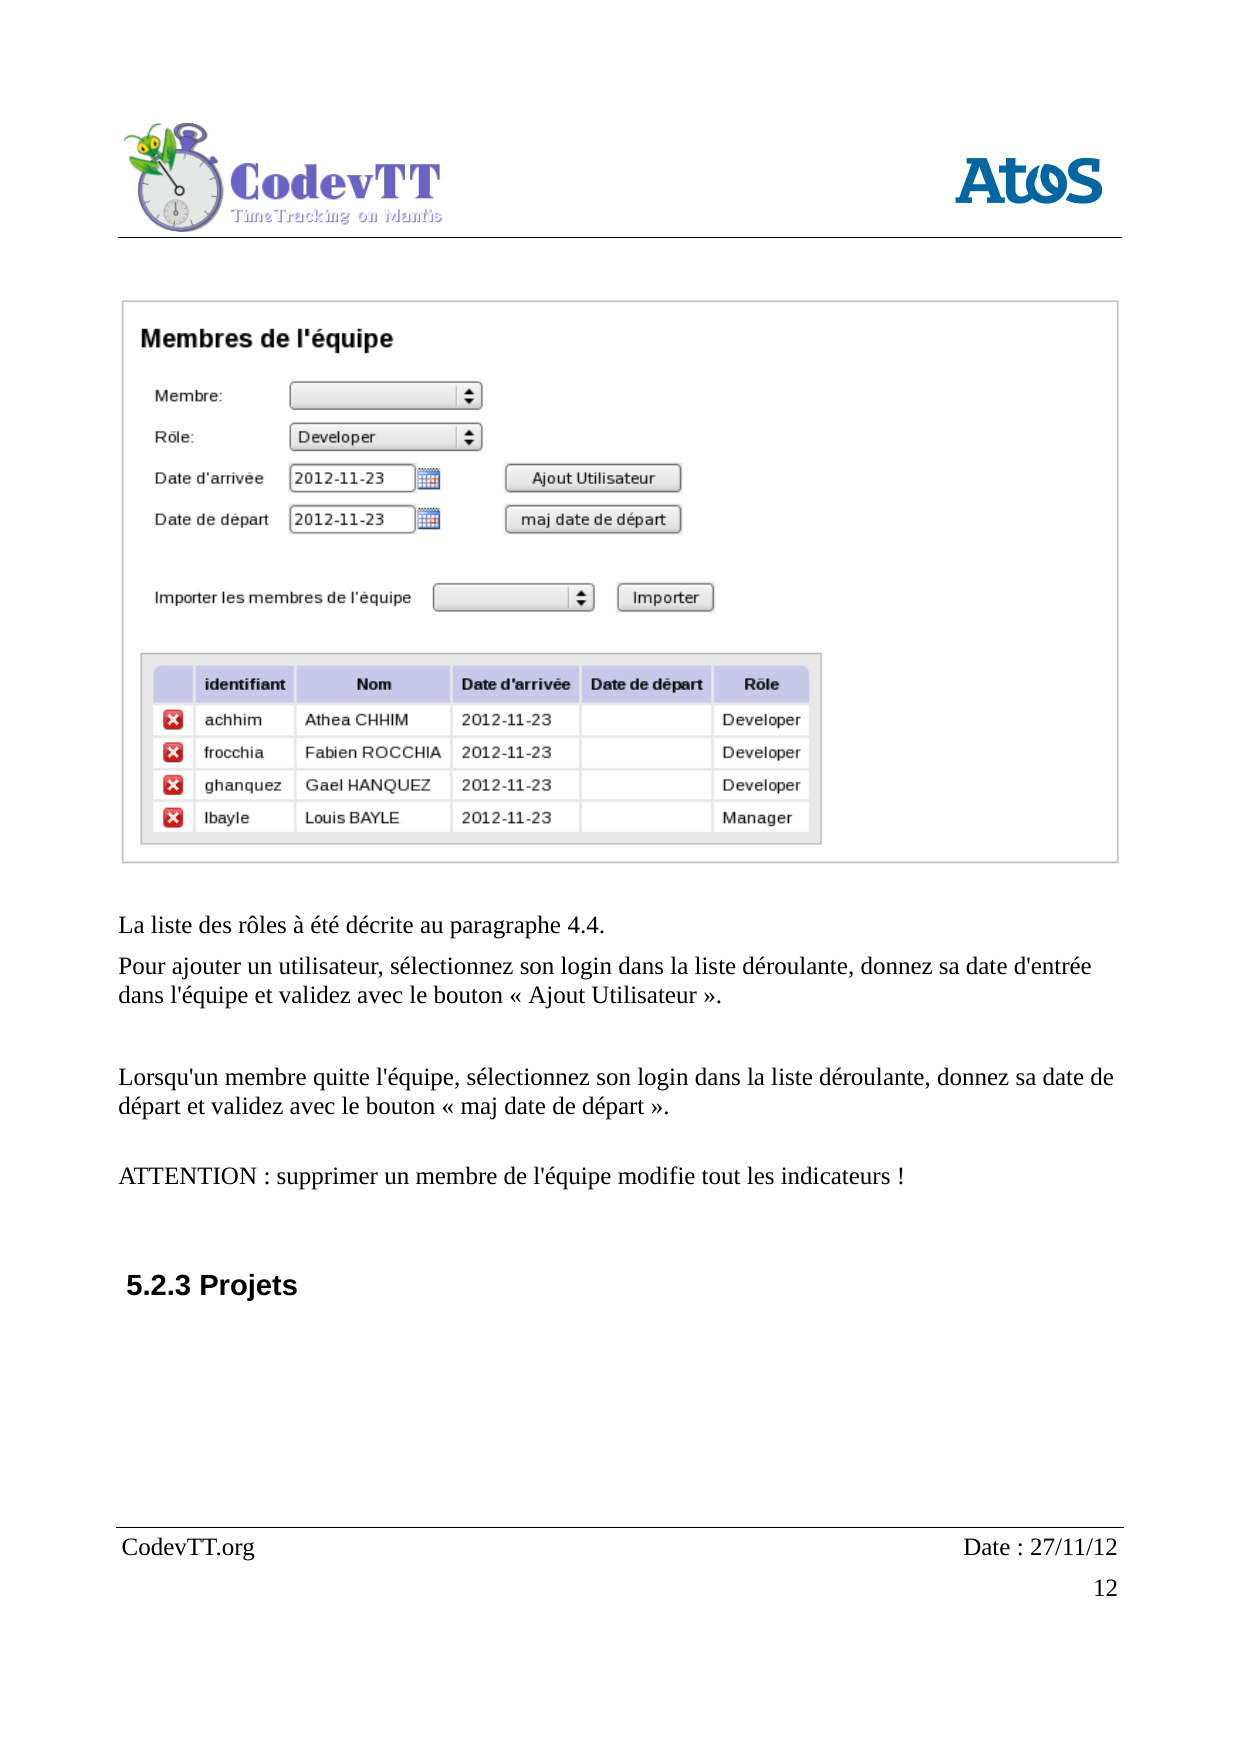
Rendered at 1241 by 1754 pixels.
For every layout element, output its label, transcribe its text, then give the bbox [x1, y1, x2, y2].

text Lorsqu'un membre quitte l'équipe, sélectionnez son login dans la liste déroulante, donnez sa date de départ et validez avec le bouton « maj date de départ ». [118, 1062, 1122, 1120]
subtitle Projets [118, 1268, 1122, 1302]
text Pour ajouter un utilisateur, sélectionnez son login dans la liste déroulante, donnez sa date d'entrée dans l'équipe et validez avec le bouton « Ajout Utilisateur ». [118, 951, 1122, 1008]
picture [123, 123, 447, 232]
text La liste des rôles à été décrite au paragraphe 4.4. [118, 910, 1122, 938]
picture [118, 295, 1123, 869]
picture [953, 156, 1103, 205]
text ATTENTION : supprimer un membre de l'équipe modifie tout les indicateurs ! [118, 1132, 1122, 1190]
